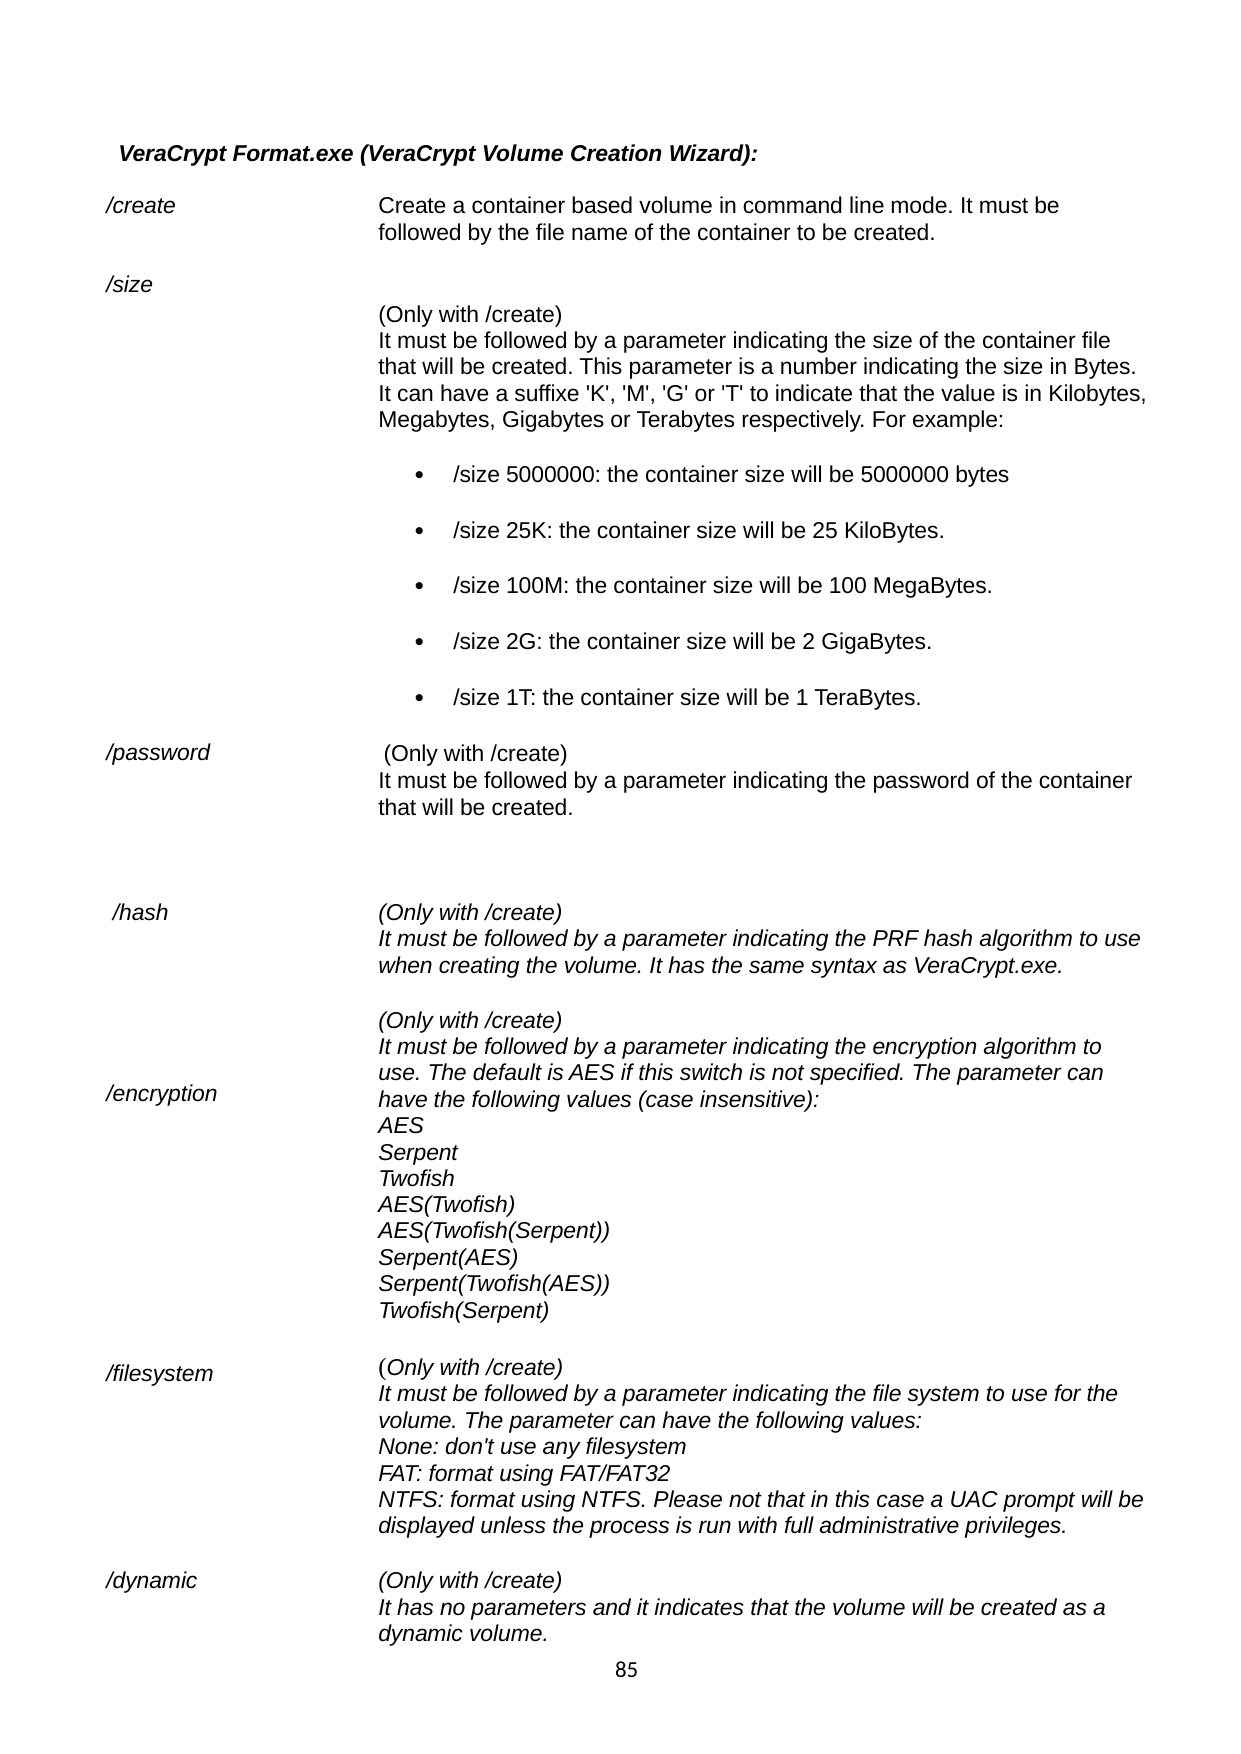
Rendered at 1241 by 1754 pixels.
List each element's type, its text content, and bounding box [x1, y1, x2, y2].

table_cell /size [106, 271, 378, 739]
table_header Create a container based volume in command line mode. It must be followed by the file name of the container to be created. [378, 192, 1147, 271]
table_cell /dynamic [106, 1567, 378, 1649]
subtitle VeraCrypt Format.exe (VeraCrypt Volume Creation Wizard): [118, 139, 1146, 166]
table_cell /hash [106, 899, 378, 1007]
table_cell (Only with /create) It must be followed by a parameter indicating the encryption algorithm to use. The default is AES if this switch is not specified. The parameter can have the following values (case insensitive): AES Serpent Twofish AES(Twofish) AES(Twofish(Serpent)) Serpent(AES) Serpent(Twofish(AES)) Twofish(Serpent) [378, 1007, 1147, 1352]
table_cell (Only with /create) It must be followed by a parameter indicating the PRF hash algorithm to use when creating the volume. It has the same syntax as VeraCrypt.exe. [378, 899, 1147, 1007]
table_cell (Only with /create) It must be followed by a parameter indicating the file system to use for the volume. The parameter can have the following values: None: don't use any filesystem FAT: format using FAT/FAT32 NTFS: format using NTFS. Please not that in this case a UAC prompt will be displayed unless the process is run with full administrative privileges. [378, 1352, 1147, 1567]
table_cell (Only with /create) It must be followed by a parameter indicating the password of the container that will be created. [378, 739, 1147, 899]
table_header /create [106, 192, 378, 271]
table_cell (Only with /create) It has no parameters and it indicates that the volume will be created as a dynamic volume. [378, 1567, 1147, 1649]
table_cell (Only with /create) It must be followed by a parameter indicating the size of the container file that will be created. This parameter is a number indicating the size in Bytes. It can have a suffixe 'K', 'M', 'G' or 'T' to indicate that the value is in Kilobytes, Megabytes, Gigabytes or Terabytes respectively. For example: /size 5000000: the container size will be 5000000 bytes /size 25K: the container size will be 25 KiloBytes. /size 100M: the container size will be 100 MegaBytes. /size 2G: the container size will be 2 GigaBytes. /size 1T: the container size will be 1 TeraBytes. [378, 271, 1147, 739]
table_cell /encryption [106, 1007, 378, 1352]
table_cell /filesystem [106, 1352, 378, 1567]
table_cell /password [106, 739, 378, 899]
